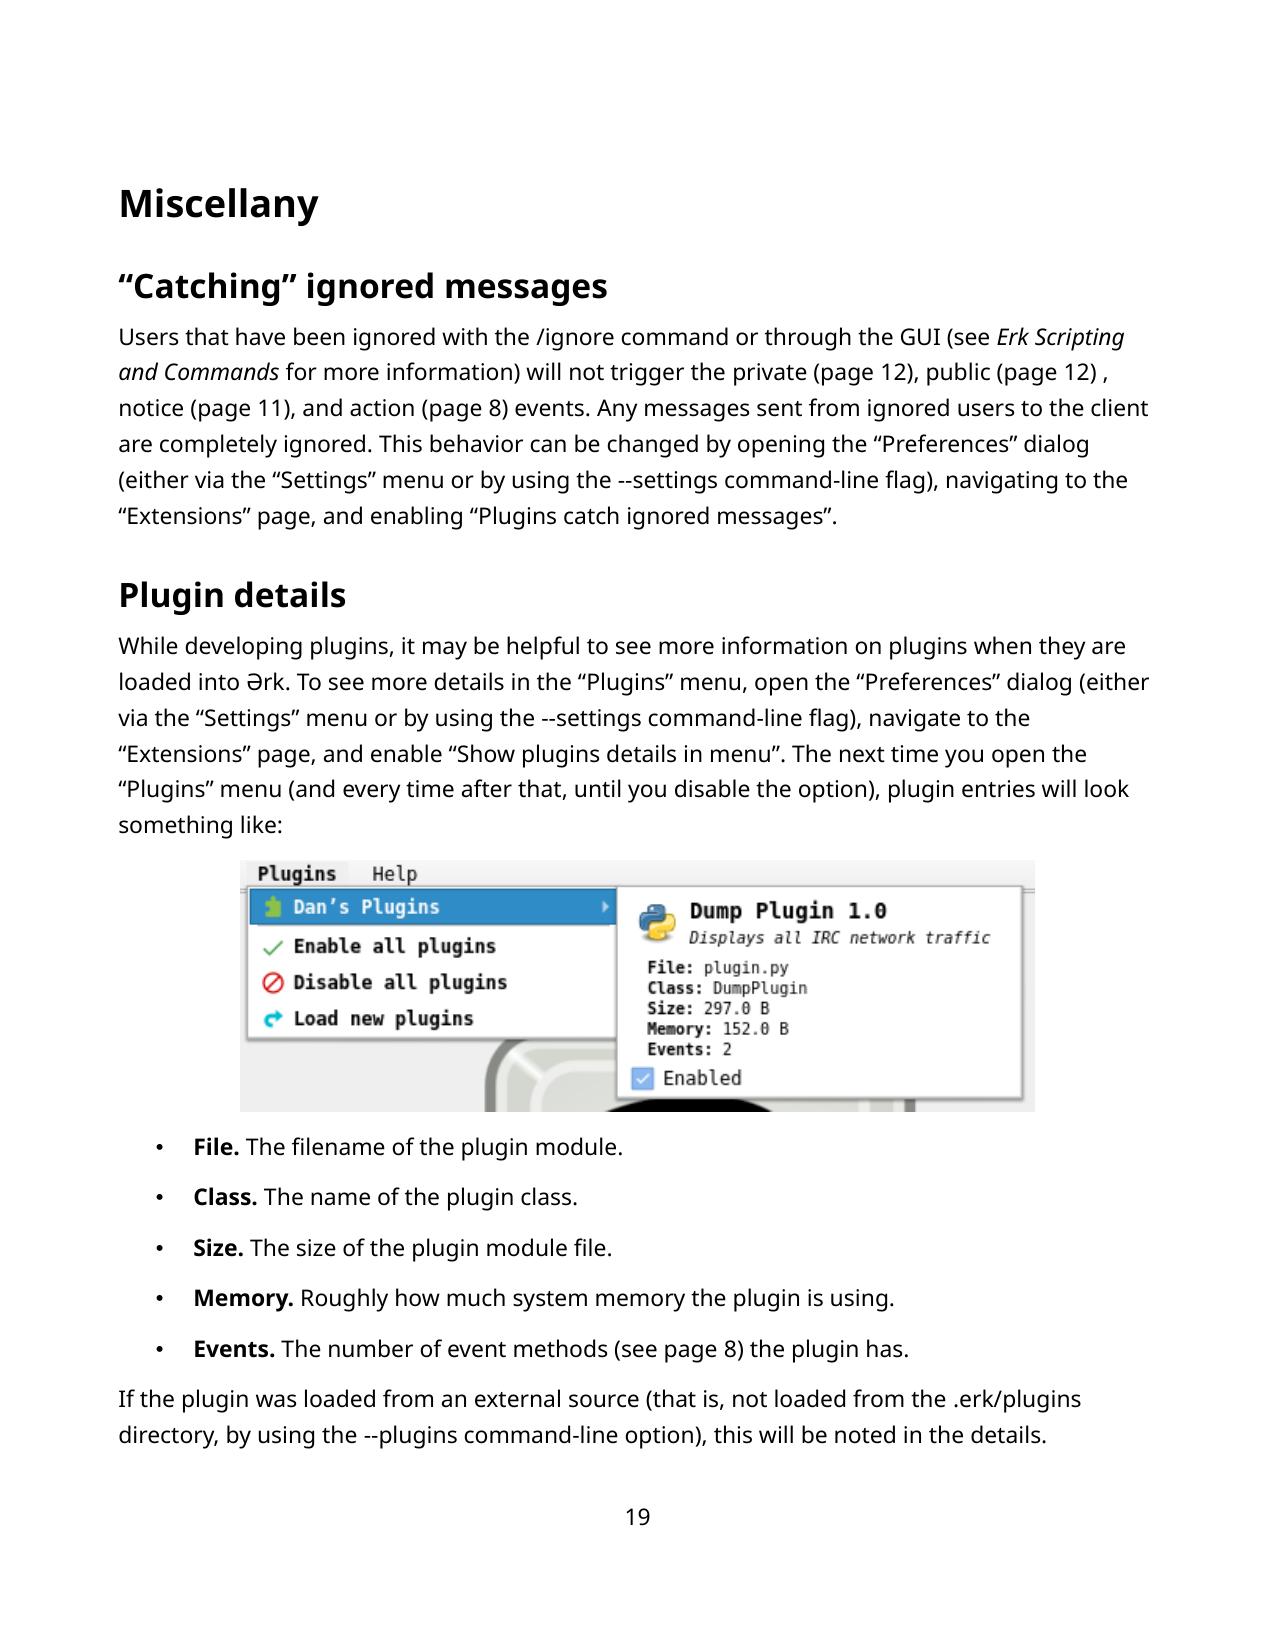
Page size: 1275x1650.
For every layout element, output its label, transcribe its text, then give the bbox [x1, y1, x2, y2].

list File. The filename of the plugin module. [156, 1131, 1157, 1162]
subtitle Plugin details [118, 571, 1157, 617]
list Size. The size of the plugin module file. [156, 1232, 1157, 1263]
subtitle “Catching” ignored messages [118, 262, 1157, 308]
list Class. The name of the plugin class. [156, 1181, 1157, 1212]
text While developing plugins, it may be helpful to see more information on plugins when they are loaded into Ərk. To see more details in the “Plugins” menu, open the “Preferences” dialog (either via the “Settings” menu or by using the --settings command-line flag), navigate to the “Extensions” page, and enable “Show plugins details in menu”. The next time you open the “Plugins” menu (and every time after that, until you disable the option), plugin entries will look something like: [118, 630, 1157, 841]
list Memory. Roughly how much system memory the plugin is using. [156, 1282, 1157, 1313]
text If the plugin was loaded from an external source (that is, not loaded from the .erk/plugins directory, by using the --plugins command-line option), this will be noted in the details. [118, 1383, 1157, 1451]
subtitle Miscellany [118, 177, 1157, 229]
list Events. The number of event methods (see page 7) the plugin has. [156, 1333, 1157, 1364]
picture [240, 860, 1036, 1112]
text Users that have been ignored with the /ignore command or through the GUI (see Erk Scripting and Commands for more information) will not trigger the private (page 11), public (page 11) , notice (page 10), and action (page 7) events. Any messages sent from ignored users to the client are completely ignored. This behavior can be changed by opening the “Preferences” dialog (either via the “Settings” menu or by using the --settings command-line flag), navigating to the “Extensions” page, and enabling “Plugins catch ignored messages”. [118, 320, 1157, 531]
